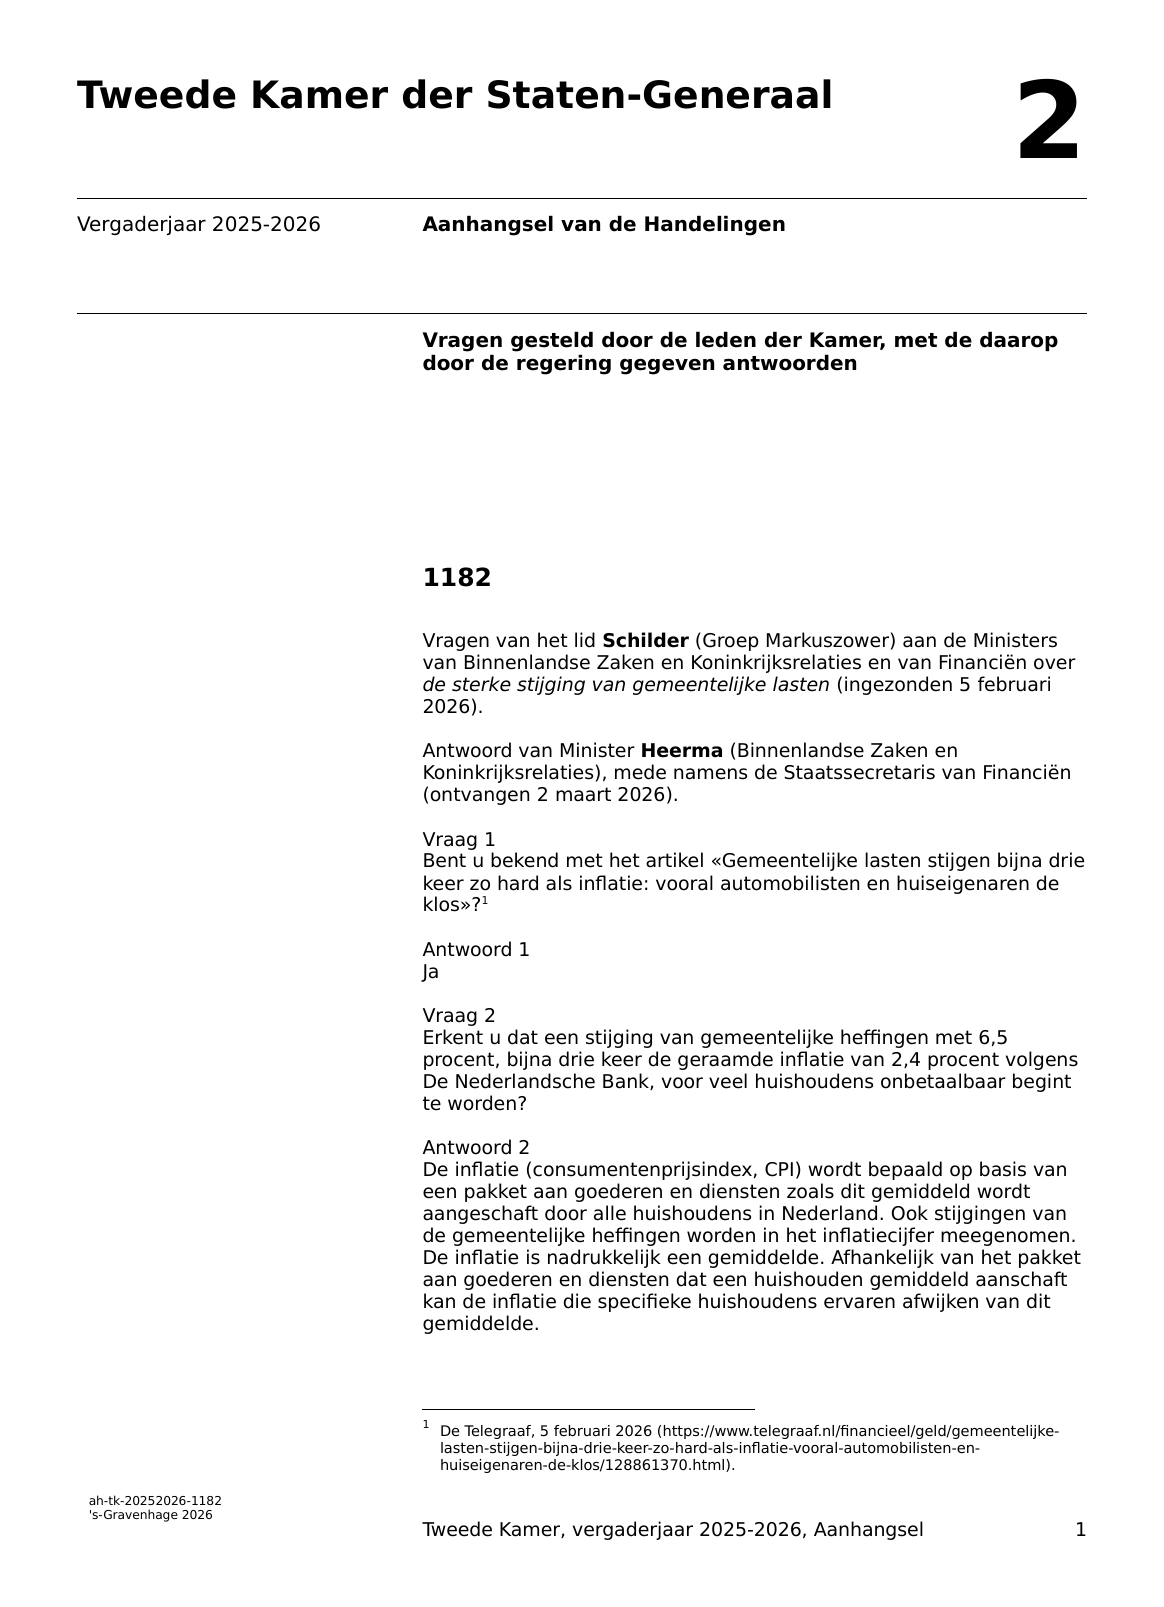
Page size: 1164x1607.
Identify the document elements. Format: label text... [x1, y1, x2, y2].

text 's-Gravenhage 2026 [88, 1508, 323, 1522]
text Antwoord van Minister Heerma (Binnenlandse Zaken en Koninkrijksrelaties), mede namens de Staatssecretaris van Financiën (ontvangen 2 maart 2026). [422, 740, 1087, 806]
text Ja [422, 961, 1087, 982]
text De Telegraaf, 5 februari 2026 (https://www.telegraaf.nl/financieel/geld/gemeentelijke-lasten-stijgen-bijna-drie-keer-zo-hard-als-inflatie-vooral-automobilisten-en-huiseigenaren-de-klos/128861370.html). [422, 1418, 1087, 1474]
text Vragen van het lid Schilder (Groep Markuszower) aan de Ministers van Binnenlandse Zaken en Koninkrijksrelaties en van Financiën over de sterke stijging van gemeentelijke lasten (ingezonden 5 februari 2026). [422, 630, 1087, 718]
table_header Tweede Kamer der Staten-Generaal [77, 59, 886, 198]
text Antwoord 1 [422, 938, 1087, 961]
text De inflatie (consumentenprijsindex, CPI) wordt bepaald op basis van een pakket aan goederen en diensten zoals dit gemiddeld wordt aangeschaft door alle huishoudens in Nederland. Ook stijgingen van de gemeentelijke heffingen worden in het inflatiecijfer meegenomen. De inflatie is nadrukkelijk een gemiddelde. Afhankelijk van het pakket aan goederen en diensten dat een huishouden gemiddeld aanschaft kan de inflatie die specifieke huishoudens ervaren afwijken van dit gemiddelde. [422, 1159, 1087, 1334]
table_cell [77, 314, 422, 375]
text Vraag 2 [422, 1005, 1087, 1027]
text Bent u bekend met het artikel «Gemeentelijke lasten stijgen bijna drie keer zo hard als inflatie: vooral automobilisten en huiseigenaren de klos»? [422, 850, 1087, 916]
text Vraag 1 [422, 828, 1087, 850]
table_cell Aanhangsel van de Handelingen [422, 199, 1087, 313]
text 1182 [422, 563, 1087, 592]
text Erkent u dat een stijging van gemeentelijke heffingen met 6,5 procent, bijna drie keer de geraamde inflatie van 2,4 procent volgens De Nederlandsche Bank, voor veel huishoudens onbetaalbaar begint te worden? [422, 1027, 1087, 1114]
text ah-tk-20252026-1182 [88, 1494, 323, 1508]
table_cell Vragen gesteld door de leden der Kamer, met de daarop door de regering gegeven antwoorden [422, 314, 1087, 375]
table_cell Vergaderjaar 2025-2026 [77, 199, 422, 313]
text Antwoord 2 [422, 1137, 1087, 1159]
table_header 2 [886, 59, 1087, 198]
